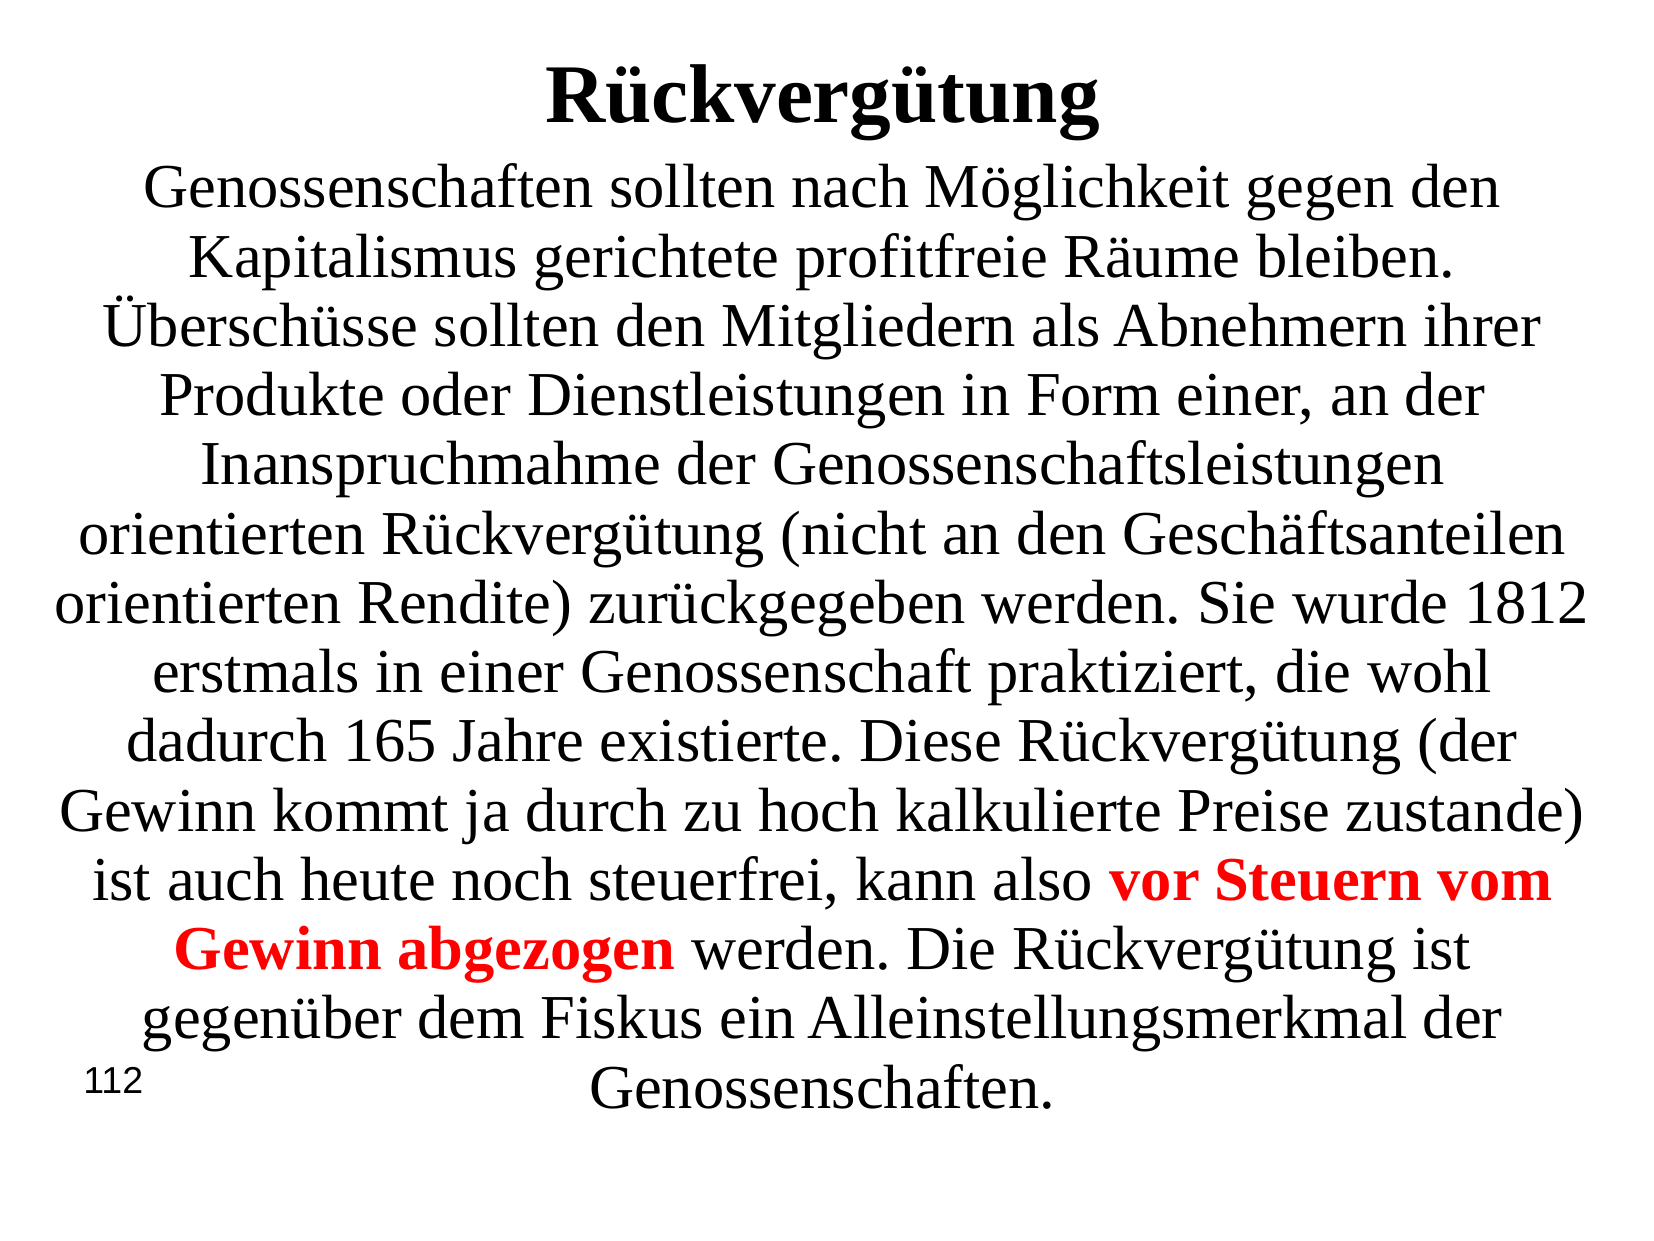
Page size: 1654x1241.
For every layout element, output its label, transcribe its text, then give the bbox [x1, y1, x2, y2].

text_box Rückvergütung Genossenschaften sollten nach Möglichkeit gegen den Kapitalismus gerichtete profitfreie Räume bleiben. Überschüsse sollten den Mitgliedern als Abnehmern ihrer Produkte oder Dienstleistungen in Form einer, an der Inanspruchmahme der Genossenschaftsleistungen orientierten Rückvergütung (nicht an den Geschäftsanteilen orientierten Rendite) zurückgegeben werden. Sie wurde 1812 erstmals in einer Genossenschaft praktiziert, die wohl dadurch 165 Jahre existierte. Diese Rückvergütung (der Gewinn kommt ja durch zu hoch kalkulierte Preise zustande) ist auch heute noch steuerfrei, kann also vor Steuern vom Gewinn abgezogen werden. Die Rückvergütung ist gegenüber dem Fiskus ein Alleinstellungsmerkmal der Genossenschaften. [39, 40, 1613, 1130]
text_box [68, 1052, 286, 1123]
